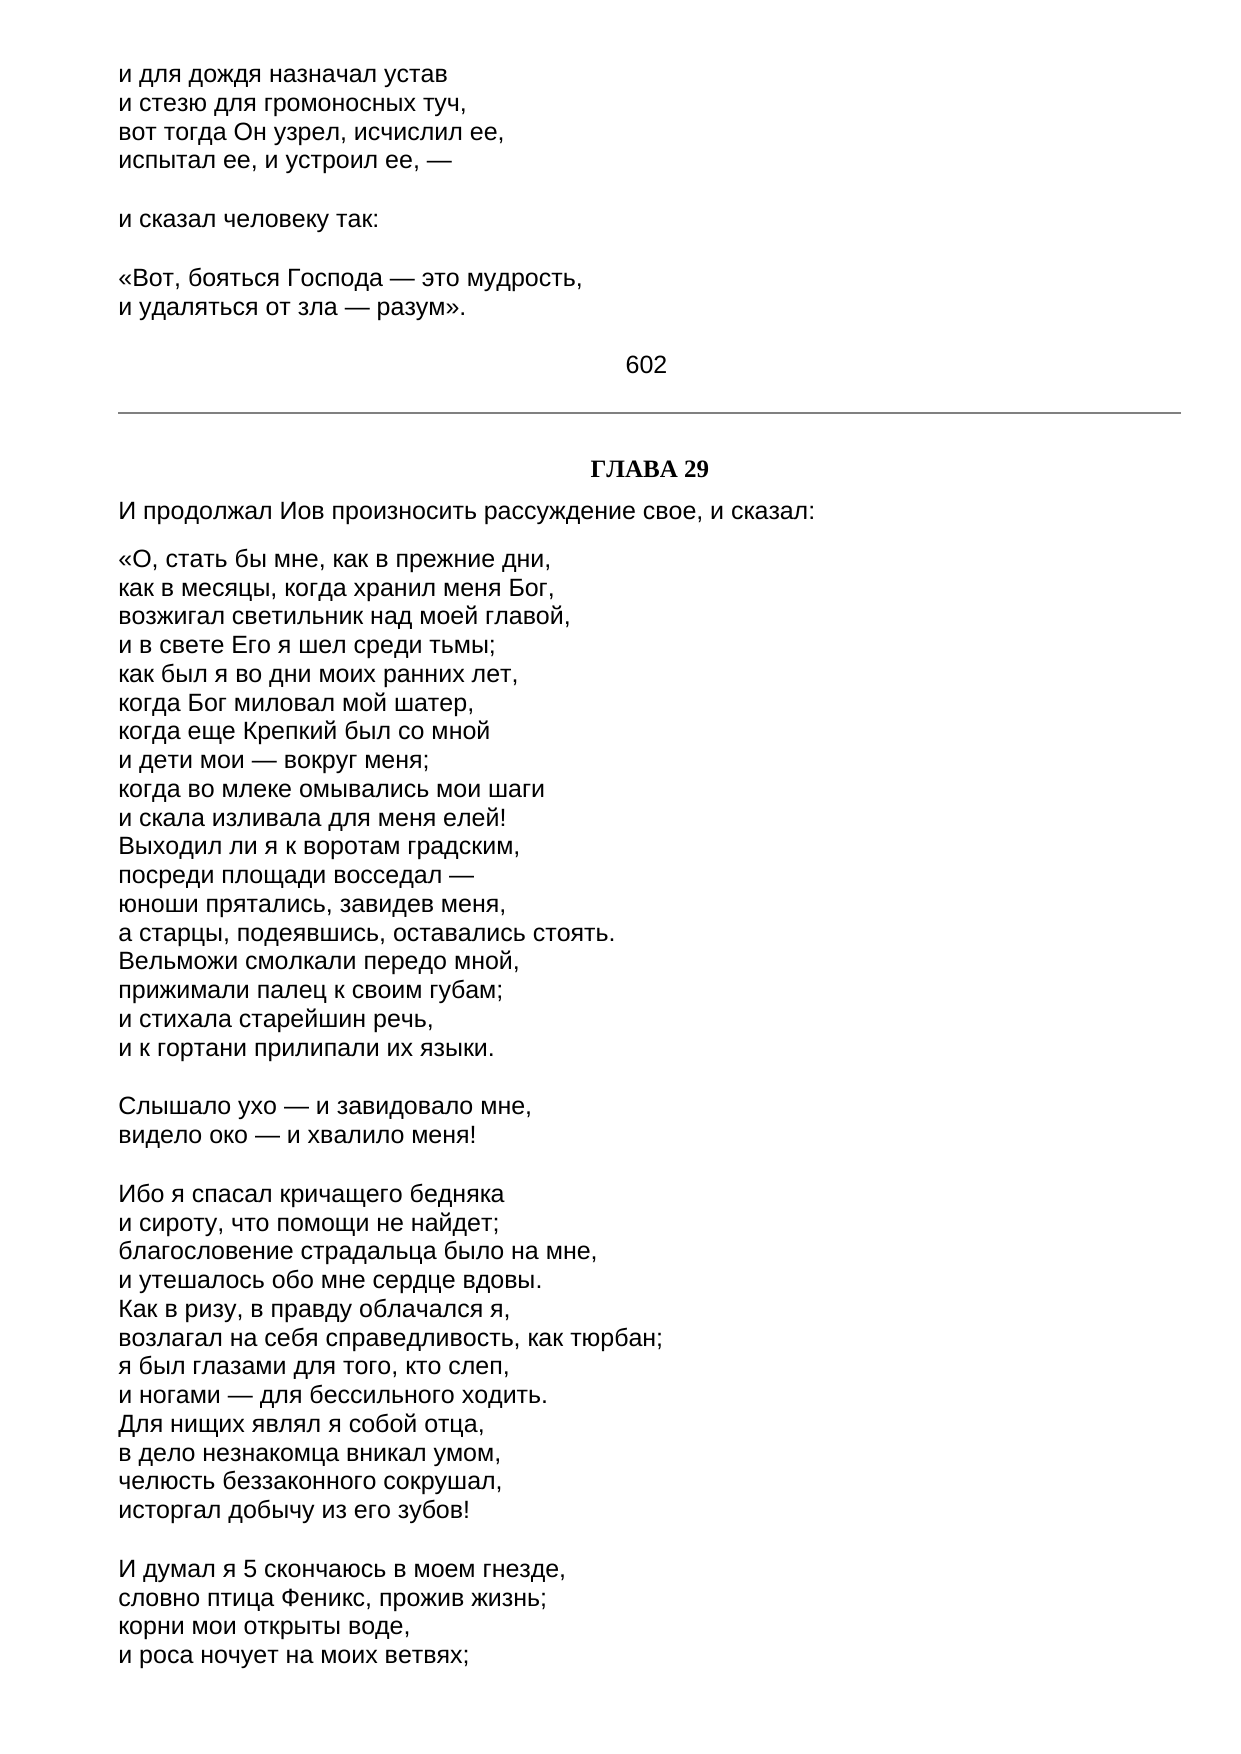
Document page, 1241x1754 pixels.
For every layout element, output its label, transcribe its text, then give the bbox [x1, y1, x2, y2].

table_header «О, стать бы мне, как в прежние дни, как в месяцы, когда хранил меня Бог, возжигал светильник над моей главой, и в свете Его я шел среди тьмы; как был я во дни моих ранних лет, когда Бог миловал мой шатер, когда еще Крепкий был со мной и дети мои — вокруг меня; когда во млеке омывались мои шаги и скала изливала для меня елей! Выходил ли я к воротам градским, посреди площади восседал — юноши прятались, завидев меня, а старцы, подеявшись, оставались стоять. Вельможи смолкали передо мной, прижимали палец к своим губам; и стихала старейшин речь, и к гортани прилипали их языки. Слышало ухо — и завидовало мне, видело око — и хвалило меня! Ибо я спасал кричащего бедняка и сироту, что помощи не найдет; благословение страдальца было на мне, и утешалось обо мне сердце вдовы. Как в ризу, в правду облачался я, возлагал на себя справедливость, как тюрбан; я был глазами для того, кто слеп, и ногами — для бессильного ходить. Для нищих являл я собой отца, в дело незнакомца вникал умом, челюсть беззаконного сокрушал, исторгал добычу из его зубов! И думал я 5 скончаюсь в моем гнезде, словно птица Феникс, прожив жизнь; корни мои открыты воде, и роса ночует на моих ветвях; [118, 544, 688, 1669]
text 602 [118, 350, 1181, 378]
table_header и для дождя назначал устав и стезю для громоносных туч, вот тогда Он узрел, исчислил ее, испытал ее, и устроил ее, — и сказал человеку так: «Вот, бояться Господа — это мудрость, и удаляться от зла — разум». [118, 59, 649, 350]
text И продолжал Иов произносить рассуждение свое, и сказал: [118, 496, 1181, 524]
subtitle ГЛАВА 29 [118, 454, 1181, 483]
